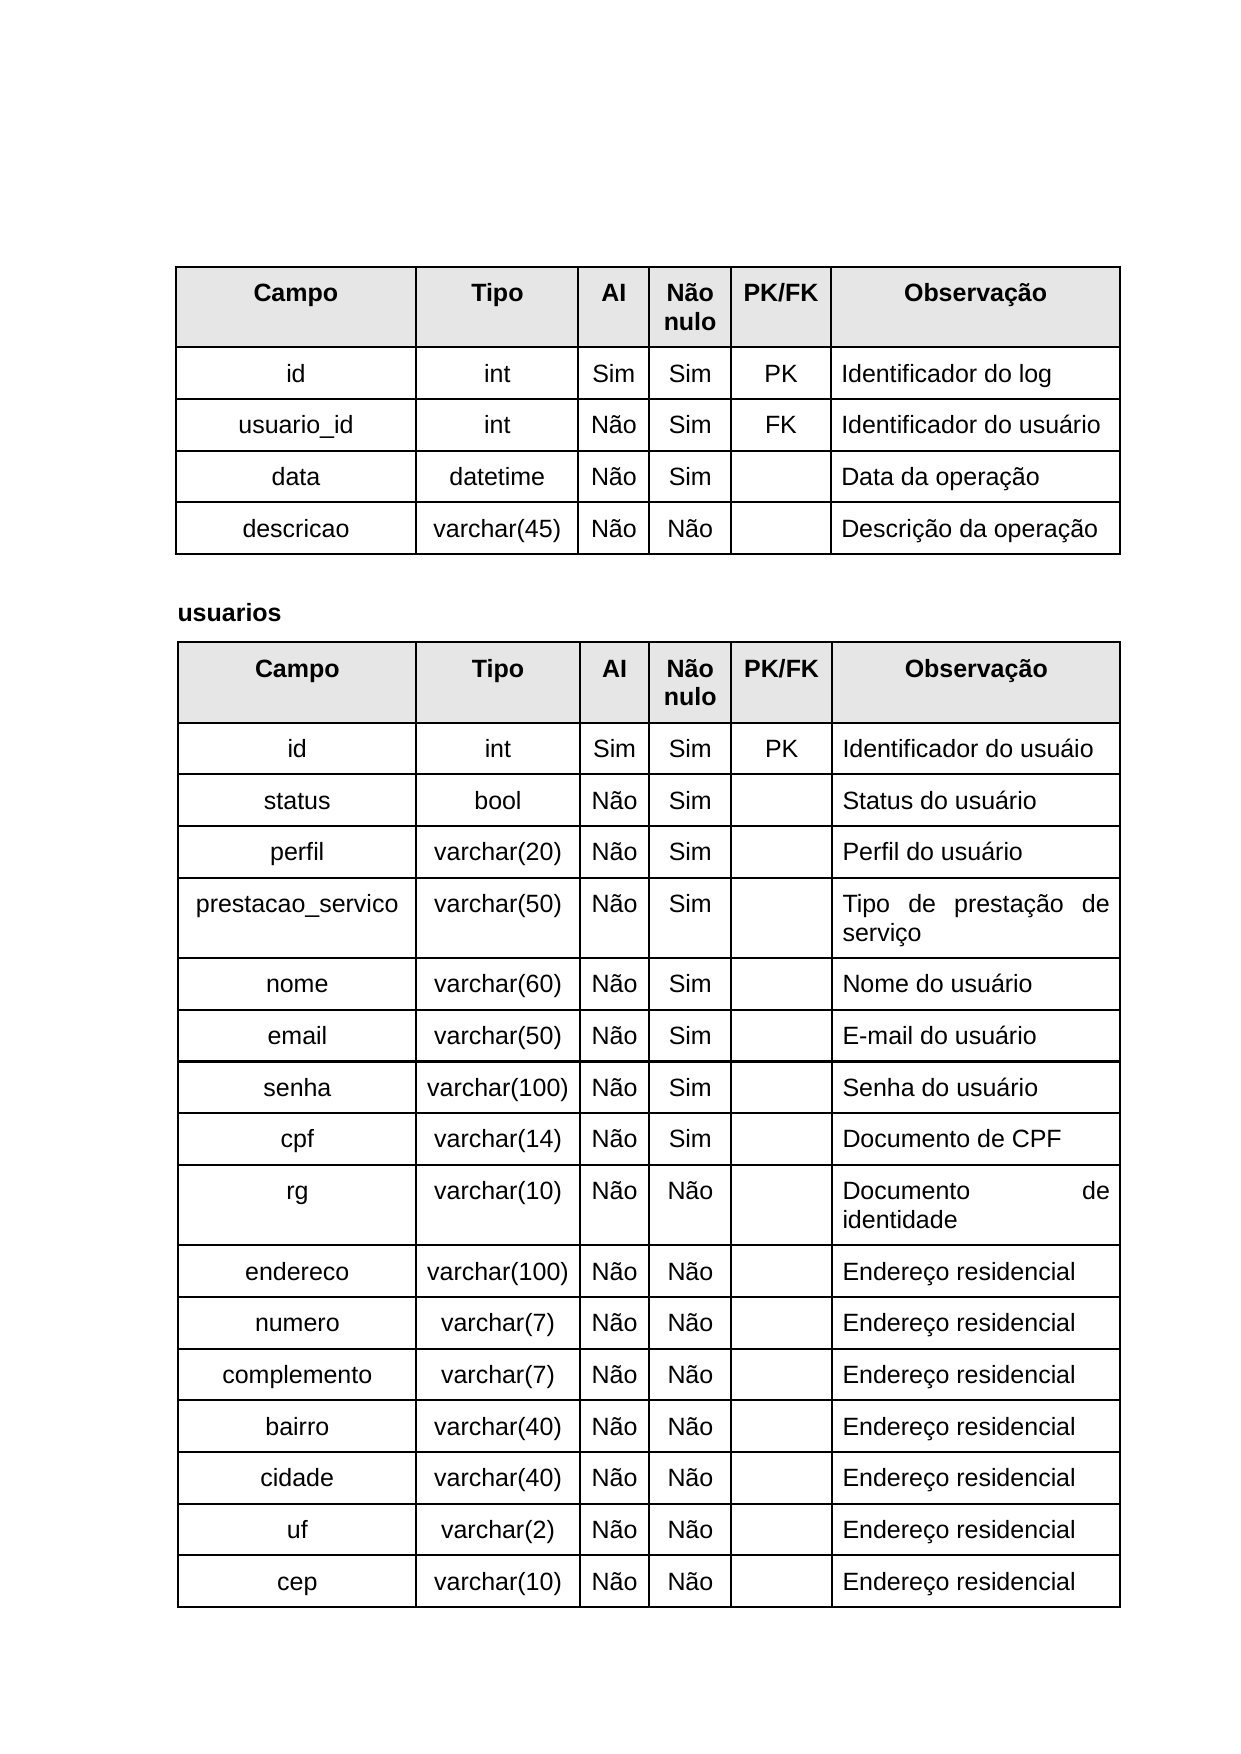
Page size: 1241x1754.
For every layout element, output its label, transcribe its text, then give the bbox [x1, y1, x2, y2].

table_cell [732, 959, 831, 1009]
table_cell Endereço residencial [833, 1556, 1119, 1606]
table_cell Não [650, 1350, 730, 1399]
table_cell Não [650, 1246, 730, 1296]
table_header Não nulo [650, 643, 730, 722]
table_cell Data da operação [832, 452, 1119, 501]
table_cell Sim [650, 400, 730, 449]
table_cell [732, 1114, 831, 1164]
table_cell Endereço residencial [833, 1246, 1119, 1296]
table_cell Não [650, 1556, 730, 1606]
table_cell Sim [579, 348, 648, 398]
table_cell [732, 827, 831, 877]
table_cell senha [179, 1063, 415, 1112]
table_cell perfil [179, 827, 415, 877]
table_cell bairro [179, 1401, 415, 1451]
table_cell Sim [650, 1114, 730, 1164]
table_cell varchar(20) [417, 827, 579, 877]
table_cell Não [581, 1401, 648, 1451]
table_cell int [417, 348, 577, 398]
table_header AI [581, 643, 648, 722]
table_cell [732, 1556, 831, 1606]
table_cell Não [581, 1246, 648, 1296]
table_cell Sim [650, 452, 730, 501]
table_cell varchar(7) [417, 1298, 579, 1347]
table_cell varchar(40) [417, 1401, 579, 1451]
table_cell [732, 1453, 831, 1502]
table_cell cep [179, 1556, 415, 1606]
table_cell Senha do usuário [833, 1063, 1119, 1112]
table_cell Não [581, 1114, 648, 1164]
table_cell usuario_id [177, 400, 415, 449]
table_cell varchar(10) [417, 1166, 579, 1244]
table_header PK/FK [732, 268, 830, 346]
table_header AI [579, 268, 648, 346]
table_cell varchar(50) [417, 1011, 579, 1060]
table_cell [732, 1246, 831, 1296]
table_cell varchar(50) [417, 879, 579, 957]
table_cell Não [581, 1556, 648, 1606]
table_cell [732, 1063, 831, 1112]
table_cell id [177, 348, 415, 398]
table_cell rg [179, 1166, 415, 1244]
table_header Não nulo [650, 268, 730, 346]
table_cell bool [417, 775, 579, 825]
table_cell Não [650, 503, 730, 553]
table_header Tipo [417, 643, 579, 722]
table_cell [732, 775, 831, 825]
table_cell datetime [417, 452, 577, 501]
table_cell [732, 452, 830, 501]
table_cell Endereço residencial [833, 1401, 1119, 1451]
table_cell varchar(2) [417, 1505, 579, 1554]
table_cell varchar(60) [417, 959, 579, 1009]
table_cell Não [581, 827, 648, 877]
table_cell Não [579, 452, 648, 501]
table_header Campo [179, 643, 415, 722]
table_header Observação [832, 268, 1119, 346]
table_cell Endereço residencial [833, 1298, 1119, 1347]
table_header PK/FK [732, 643, 831, 722]
table_cell status [179, 775, 415, 825]
table_cell int [417, 400, 577, 449]
table_header Tipo [417, 268, 577, 346]
table_cell varchar(7) [417, 1350, 579, 1399]
table_cell Status do usuário [833, 775, 1119, 825]
table_cell E-mail do usuário [833, 1011, 1119, 1060]
table_cell Não [581, 1063, 648, 1112]
table_cell Sim [650, 1063, 730, 1112]
table_cell Sim [581, 724, 648, 773]
table_cell PK [732, 348, 830, 398]
table_cell Não [581, 1505, 648, 1554]
table_cell Não [581, 775, 648, 825]
table_cell nome [179, 959, 415, 1009]
table_cell Não [650, 1505, 730, 1554]
table_cell Documento de CPF [833, 1114, 1119, 1164]
table_cell [732, 503, 830, 553]
table_cell varchar(100) [417, 1246, 579, 1296]
table_cell [732, 1350, 831, 1399]
table_cell complemento [179, 1350, 415, 1399]
table_cell [732, 1166, 831, 1244]
table_cell id [179, 724, 415, 773]
table_cell Endereço residencial [833, 1505, 1119, 1554]
text usuarios [177, 598, 1122, 627]
table_cell int [417, 724, 579, 773]
table_cell Sim [650, 724, 730, 773]
table_cell Não [581, 1298, 648, 1347]
table_cell Não [650, 1166, 730, 1244]
table_cell varchar(14) [417, 1114, 579, 1164]
table_cell Sim [650, 827, 730, 877]
table_cell [732, 879, 831, 957]
table_header Observação [833, 643, 1119, 722]
table_cell Não [581, 959, 648, 1009]
table_cell Não [581, 1011, 648, 1060]
table_cell Sim [650, 959, 730, 1009]
table_cell Descrição da operação [832, 503, 1119, 553]
table_cell Não [650, 1401, 730, 1451]
table_cell varchar(45) [417, 503, 577, 553]
table_cell data [177, 452, 415, 501]
table_cell numero [179, 1298, 415, 1347]
table_cell Não [581, 879, 648, 957]
table_cell descricao [177, 503, 415, 553]
table_cell [732, 1298, 831, 1347]
table_cell Sim [650, 348, 730, 398]
table_cell Não [581, 1453, 648, 1502]
table_cell Sim [650, 879, 730, 957]
table_cell endereco [179, 1246, 415, 1296]
table_cell Identificador do usuáio [833, 724, 1119, 773]
table_cell Identificador do log [832, 348, 1119, 398]
table_cell varchar(40) [417, 1453, 579, 1502]
table_cell varchar(100) [417, 1063, 579, 1112]
table_cell Sim [650, 1011, 730, 1060]
table_cell prestacao_servico [179, 879, 415, 957]
table_cell cpf [179, 1114, 415, 1164]
table_cell Nome do usuário [833, 959, 1119, 1009]
table_header Campo [177, 268, 415, 346]
table_cell Sim [650, 775, 730, 825]
table_cell uf [179, 1505, 415, 1554]
table_cell Não [579, 503, 648, 553]
table_cell email [179, 1011, 415, 1060]
table_cell Documento de identidade [833, 1166, 1119, 1244]
table_cell Perfil do usuário [833, 827, 1119, 877]
table_cell PK [732, 724, 831, 773]
table_cell Não [581, 1166, 648, 1244]
table_cell [732, 1505, 831, 1554]
table_cell Não [579, 400, 648, 449]
table_cell Tipo de prestação de serviço [833, 879, 1119, 957]
table_cell Endereço residencial [833, 1350, 1119, 1399]
table_cell Não [650, 1453, 730, 1502]
table_cell [732, 1401, 831, 1451]
table_cell varchar(10) [417, 1556, 579, 1606]
table_cell Endereço residencial [833, 1453, 1119, 1502]
table_cell Identificador do usuário [832, 400, 1119, 449]
table_cell Não [581, 1350, 648, 1399]
table_cell [732, 1011, 831, 1060]
table_cell FK [732, 400, 830, 449]
table_cell cidade [179, 1453, 415, 1502]
table_cell Não [650, 1298, 730, 1347]
